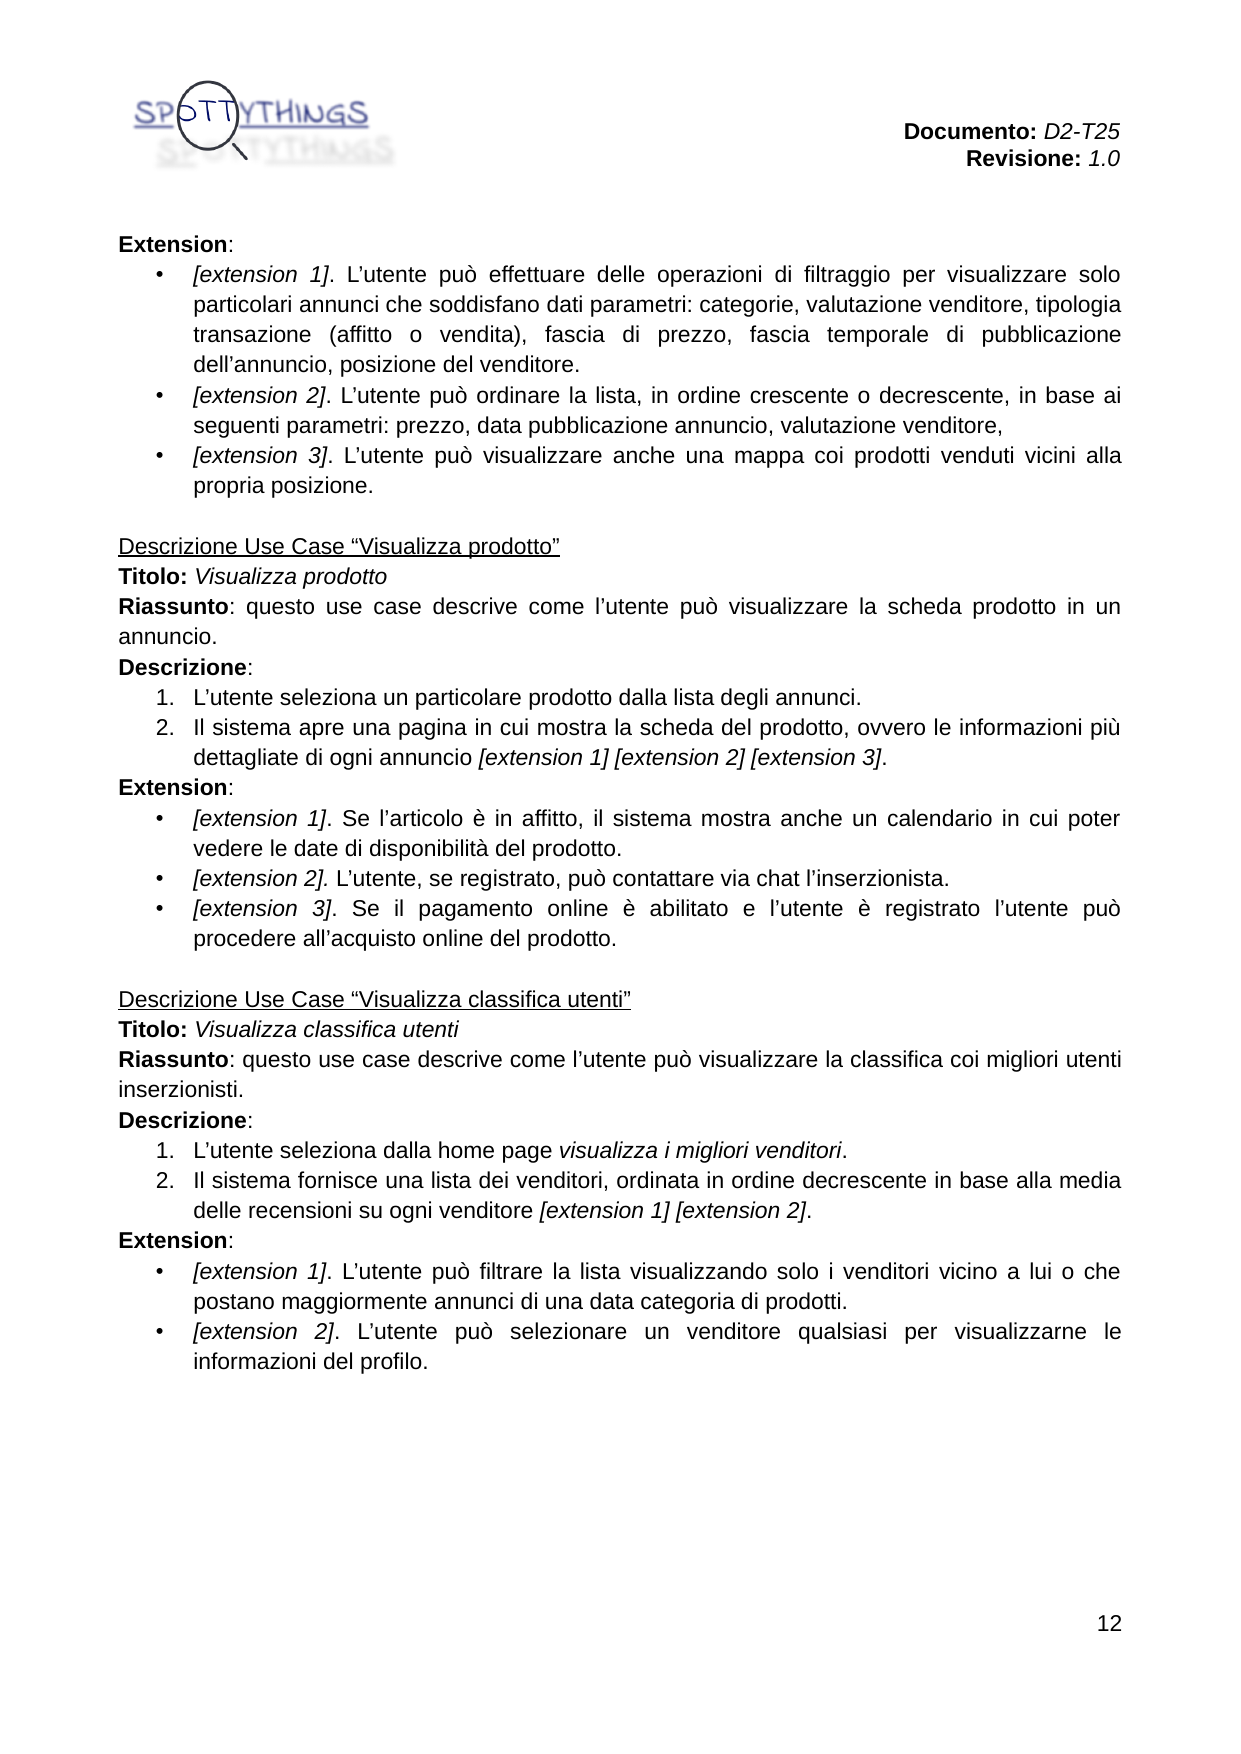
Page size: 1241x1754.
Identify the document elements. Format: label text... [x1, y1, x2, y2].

list [extension 3]. Se il pagamento online è abilitato e l’utente è registrato l’utente può procedere all’acquisto online del prodotto. [156, 895, 1122, 952]
text Descrizione: [118, 653, 1122, 680]
list L’utente seleziona dalla home page visualizza i migliori venditori. [156, 1137, 1122, 1163]
list [extension 2]. L’utente, se registrato, può contattare via chat l’inserzionista. [156, 865, 1122, 891]
text Extension: [118, 231, 1122, 257]
list [extension 2]. L’utente può selezionare un venditore qualsiasi per visualizzarne le informazioni del profilo. [156, 1318, 1122, 1374]
list [extension 1]. L’utente può effettuare delle operazioni di filtraggio per visualizzare solo particolari annunci che soddisfano dati parametri: categorie, valutazione venditore, tipologia transazione (affitto o vendita), fascia di prezzo, fascia temporale di pubblicazione dell’annuncio, posizione del venditore. [156, 261, 1122, 378]
list Il sistema apre una pagina in cui mostra la scheda del prodotto, ovvero le informazioni più dettagliate di ogni annuncio [extension 1] [extension 2] [extension 3]. [156, 714, 1122, 770]
text Titolo: Visualizza classifica utenti [118, 1016, 1122, 1042]
text Descrizione Use Case “Visualizza classifica utenti” [118, 986, 1122, 1012]
list [extension 1]. L’utente può filtrare la lista visualizzando solo i venditori vicino a lui o che postano maggiormente annunci di una data categoria di prodotti. [156, 1258, 1122, 1314]
text Descrizione Use Case “Visualizza prodotto” [118, 533, 1122, 559]
text Descrizione: [118, 1107, 1122, 1133]
text Riassunto: questo use case descrive come l’utente può visualizzare la classifica coi migliori utenti inserzionisti. [118, 1046, 1122, 1103]
text Titolo: Visualizza prodotto [118, 563, 1122, 589]
list [extension 1]. Se l’articolo è in affitto, il sistema mostra anche un calendario in cui poter vedere le date di disponibilità del prodotto. [156, 804, 1122, 861]
text Extension: [118, 1227, 1122, 1254]
list Il sistema fornisce una lista dei venditori, ordinata in ordine decrescente in base alla media delle recensioni su ogni venditore [extension 1] [extension 2]. [156, 1167, 1122, 1223]
list [extension 2]. L’utente può ordinare la lista, in ordine crescente o decrescente, in base ai seguenti parametri: prezzo, data pubblicazione annuncio, valutazione venditore, [156, 382, 1122, 438]
text Riassunto: questo use case descrive come l’utente può visualizzare la scheda prodotto in un annuncio. [118, 593, 1122, 649]
text Extension: [118, 774, 1122, 801]
list [extension 3]. L’utente può visualizzare anche una mappa coi prodotti venduti vicini alla propria posizione. [156, 442, 1122, 498]
picture [123, 73, 399, 187]
list L’utente seleziona un particolare prodotto dalla lista degli annunci. [156, 684, 1122, 710]
